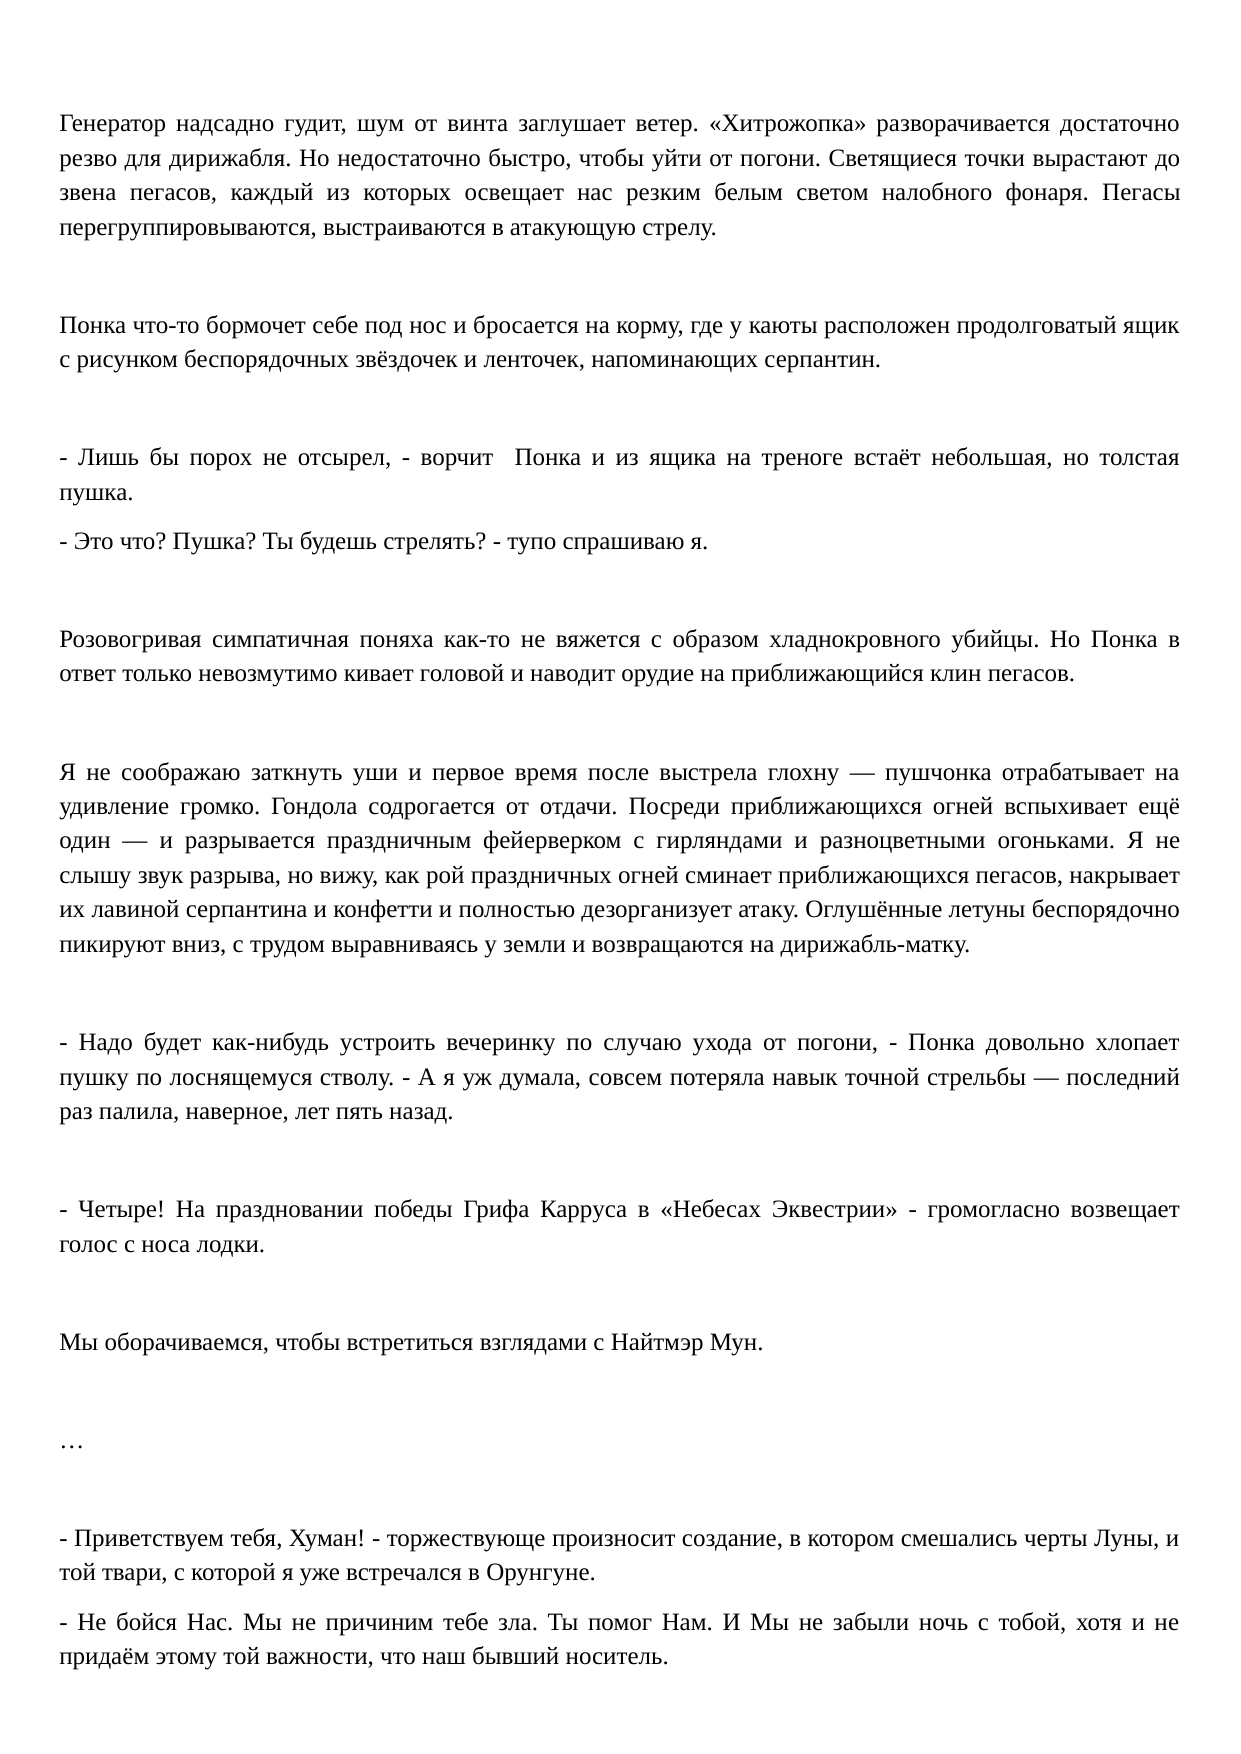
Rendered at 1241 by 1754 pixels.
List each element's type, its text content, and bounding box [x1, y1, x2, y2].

text - Не бойся Нас. Мы не причиним тебе зла. Ты помог Нам. И Мы не забыли ночь с тобой, хотя и не придаём этому той важности, что наш бывший носитель. [59, 1607, 1181, 1670]
text - Четыре! На праздновании победы Грифа Карруса в «Небесах Эквестрии» - громогласно возвещает голос с носа лодки. [59, 1194, 1181, 1257]
text - Лишь бы порох не отсырел, - ворчит Понка и из ящика на треноге встаёт небольшая, но толстая пушка. [59, 442, 1181, 506]
text Мы оборачиваемся, чтобы встретиться взглядами с Найтмэр Мун. [59, 1327, 1181, 1356]
text Я не соображаю заткнуть уши и первое время после выстрела глохну — пушчонка отрабатывает на удивление громко. Гондола содрогается от отдачи. Посреди приближающихся огней вспыхивает ещё один — и разрывается праздничным фейерверком с гирляндами и разноцветными огоньками. Я не слышу звук разрыва, но вижу, как рой праздничных огней сминает приближающихся пегасов, накрывает их лавиной серпантина и конфетти и полностью дезорганизует атаку. Оглушённые летуны беспорядочно пикируют вниз, с трудом выравниваясь у земли и возвращаются на дирижабль-матку. [59, 757, 1181, 958]
text - Приветствуем тебя, Хуман! - торжествующе произносит создание, в котором смешались черты Луны, и той твари, с которой я уже встречался в Орунгуне. [59, 1523, 1181, 1586]
text Генератор надсадно гудит, шум от винта заглушает ветер. «Хитрожопка» разворачивается достаточно резво для дирижабля. Но недостаточно быстро, чтобы уйти от погони. Светящиеся точки вырастают до звена пегасов, каждый из которых освещает нас резким белым светом налобного фонаря. Пегасы перегруппировываются, выстраиваются в атакующую стрелу. [59, 108, 1181, 240]
text Понка что-то бормочет себе под нос и бросается на корму, где у каюты расположен продолговатый ящик с рисунком беспорядочных звёздочек и ленточек, напоминающих серпантин. [59, 310, 1181, 373]
text Розовогривая симпатичная поняха как-то не вяжется с образом хладнокровного убийцы. Но Понка в ответ только невозмутимо кивает головой и наводит орудие на приближающийся клин пегасов. [59, 624, 1181, 687]
text … [59, 1425, 1181, 1454]
text - Надо будет как-нибудь устроить вечеринку по случаю ухода от погони, - Понка довольно хлопает пушку по лоснящемуся стволу. - А я уж думала, совсем потеряла навык точной стрельбы — последний раз палила, наверное, лет пять назад. [59, 1027, 1181, 1125]
text - Это что? Пушка? Ты будешь стрелять? - тупо спрашиваю я. [59, 526, 1181, 554]
